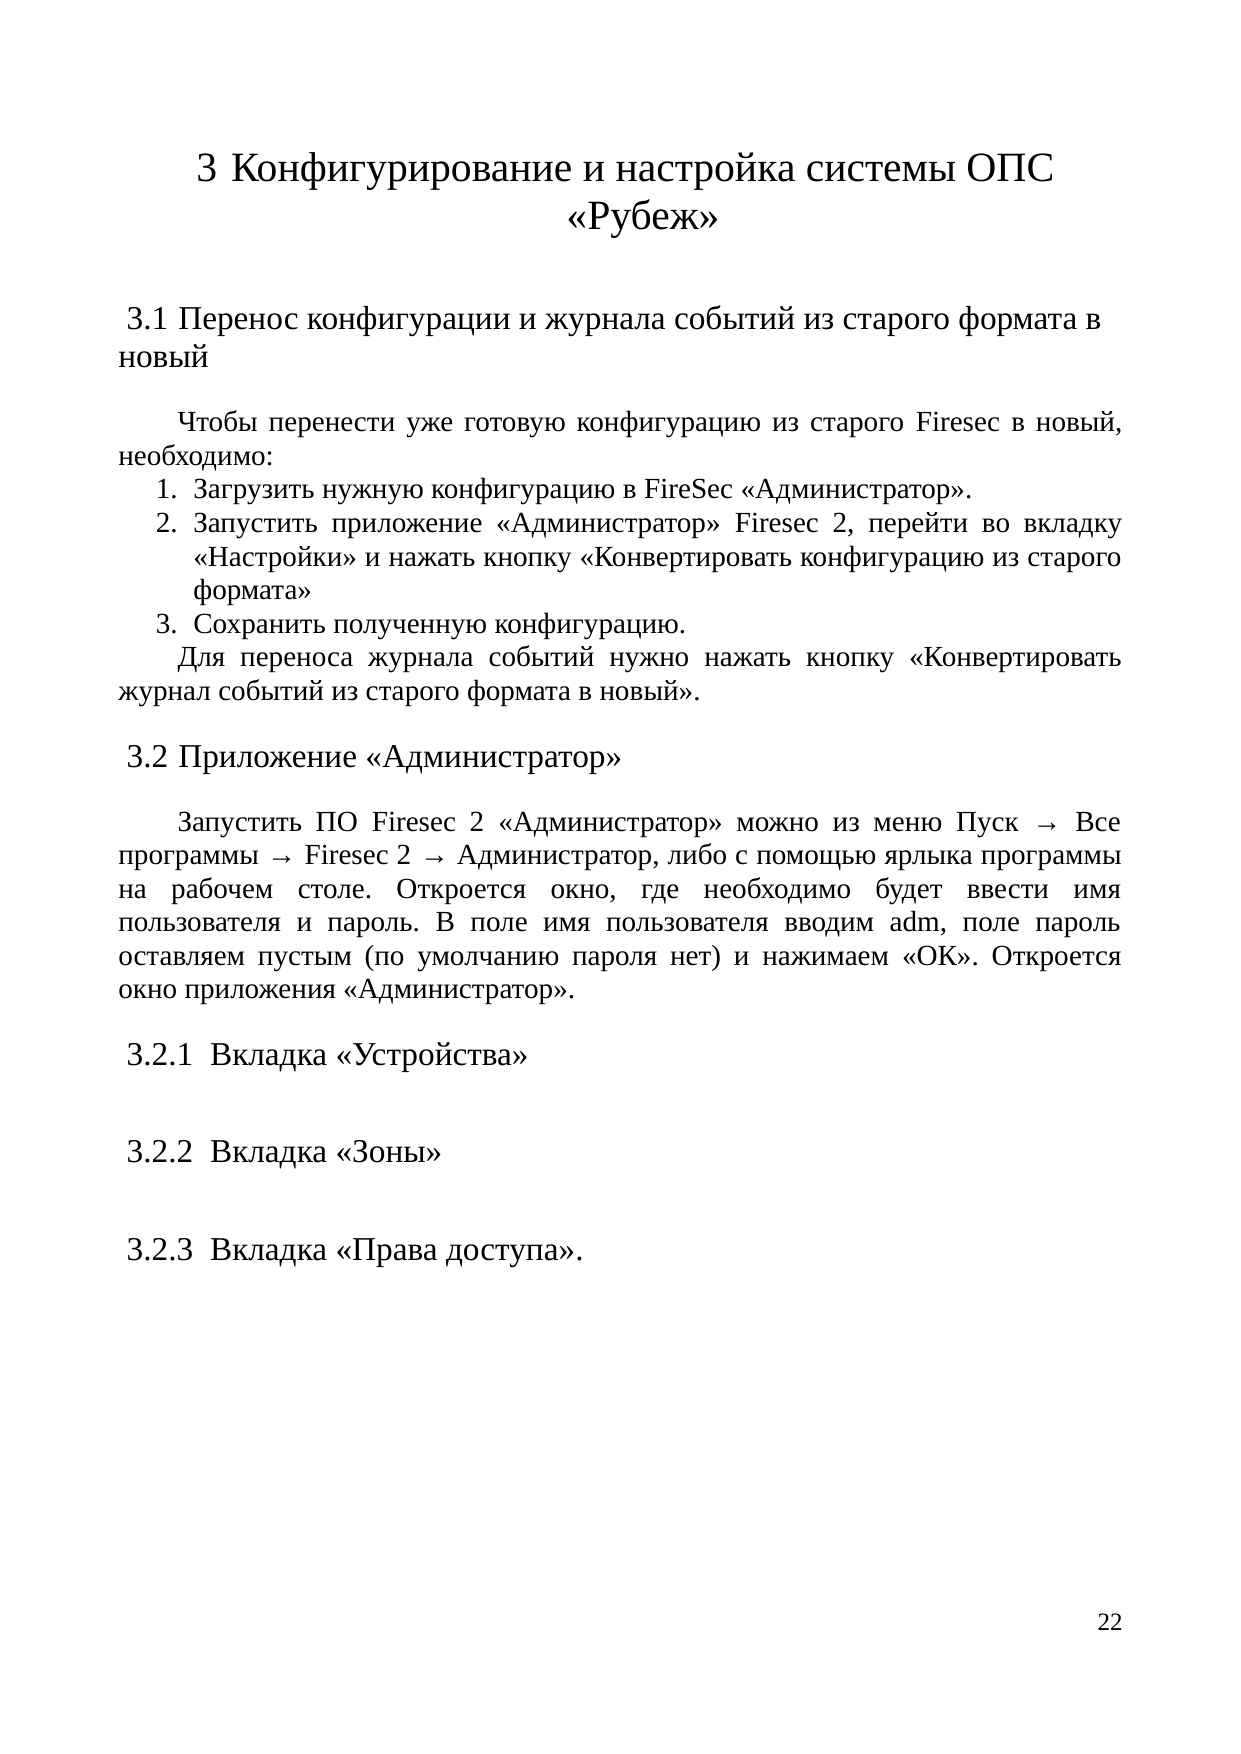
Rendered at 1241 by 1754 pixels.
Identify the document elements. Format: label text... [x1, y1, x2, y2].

list Сохранить полученную конфигурацию. [156, 606, 1122, 639]
subtitle Вкладка «Зоны» [118, 1132, 1122, 1170]
subtitle Вкладка «Устройства» [118, 1034, 1122, 1073]
subtitle Перенос конфигурации и журнала событий из старого формата в новый [118, 298, 1122, 375]
subtitle Вкладка «Права доступа». [118, 1229, 1122, 1267]
text Чтобы перенести уже готовую конфигурацию из старого Firesec в новый, необходимо: [118, 404, 1122, 472]
subtitle Приложение «Администратор» [118, 736, 1122, 774]
list Запустить приложение «Администратор» Firesec 2, перейти во вкладку «Настройки» и нажать кнопку «Конвертировать конфигурацию из старого формата» [156, 505, 1122, 606]
list Загрузить нужную конфигурацию в FireSec «Администратор». [156, 472, 1122, 505]
subtitle Конфигурирование и настройка системы ОПС «Рубеж» [118, 143, 1122, 239]
text Запустить ПО Firesec 2 «Администратор» можно из меню Пуск → Все программы → Firesec 2 → Администратор, либо с помощью ярлыка программы на рабочем столе. Откроется окно, где необходимо будет ввести имя пользователя и пароль. В поле имя пользователя вводим adm, поле пароль оставляем пустым (по умолчанию пароля нет) и нажимаем «ОК». Откроется окно приложения «Администратор». [118, 804, 1122, 1005]
text Для переноса журнала событий нужно нажать кнопку «Конвертировать журнал событий из старого формата в новый». [118, 639, 1122, 706]
